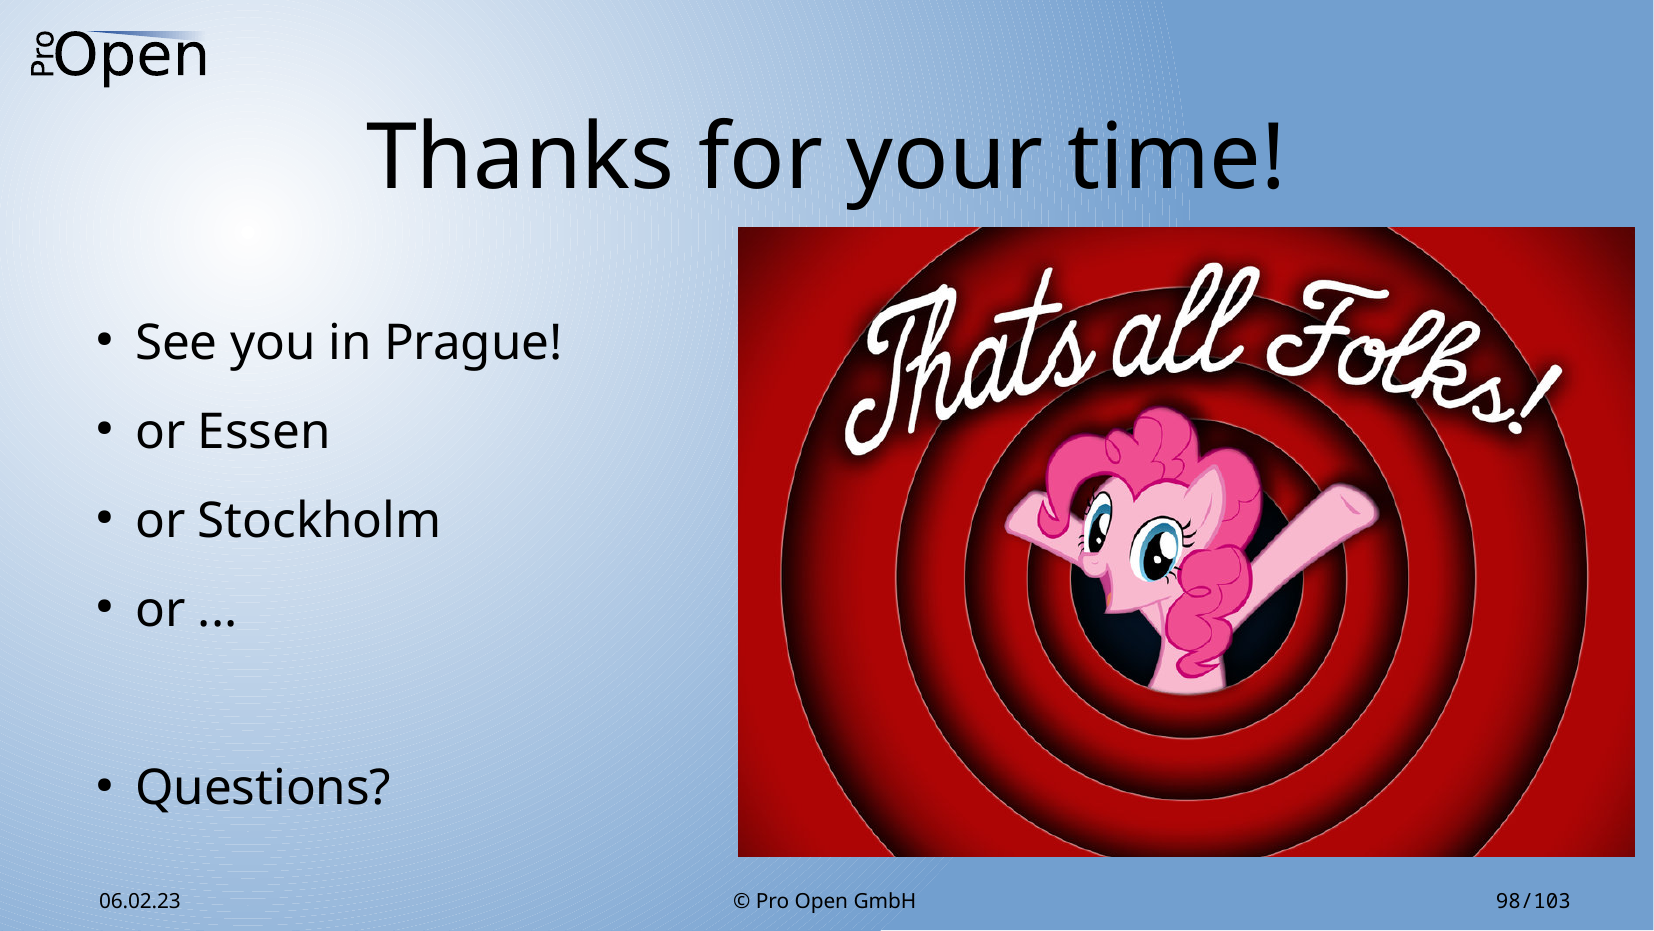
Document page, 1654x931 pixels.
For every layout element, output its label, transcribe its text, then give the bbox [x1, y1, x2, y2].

title Thanks for your time! [82, 88, 1571, 217]
picture [738, 227, 1635, 857]
list See you in Prague! or Essen or Stockholm or ... Questions? [82, 217, 1571, 827]
